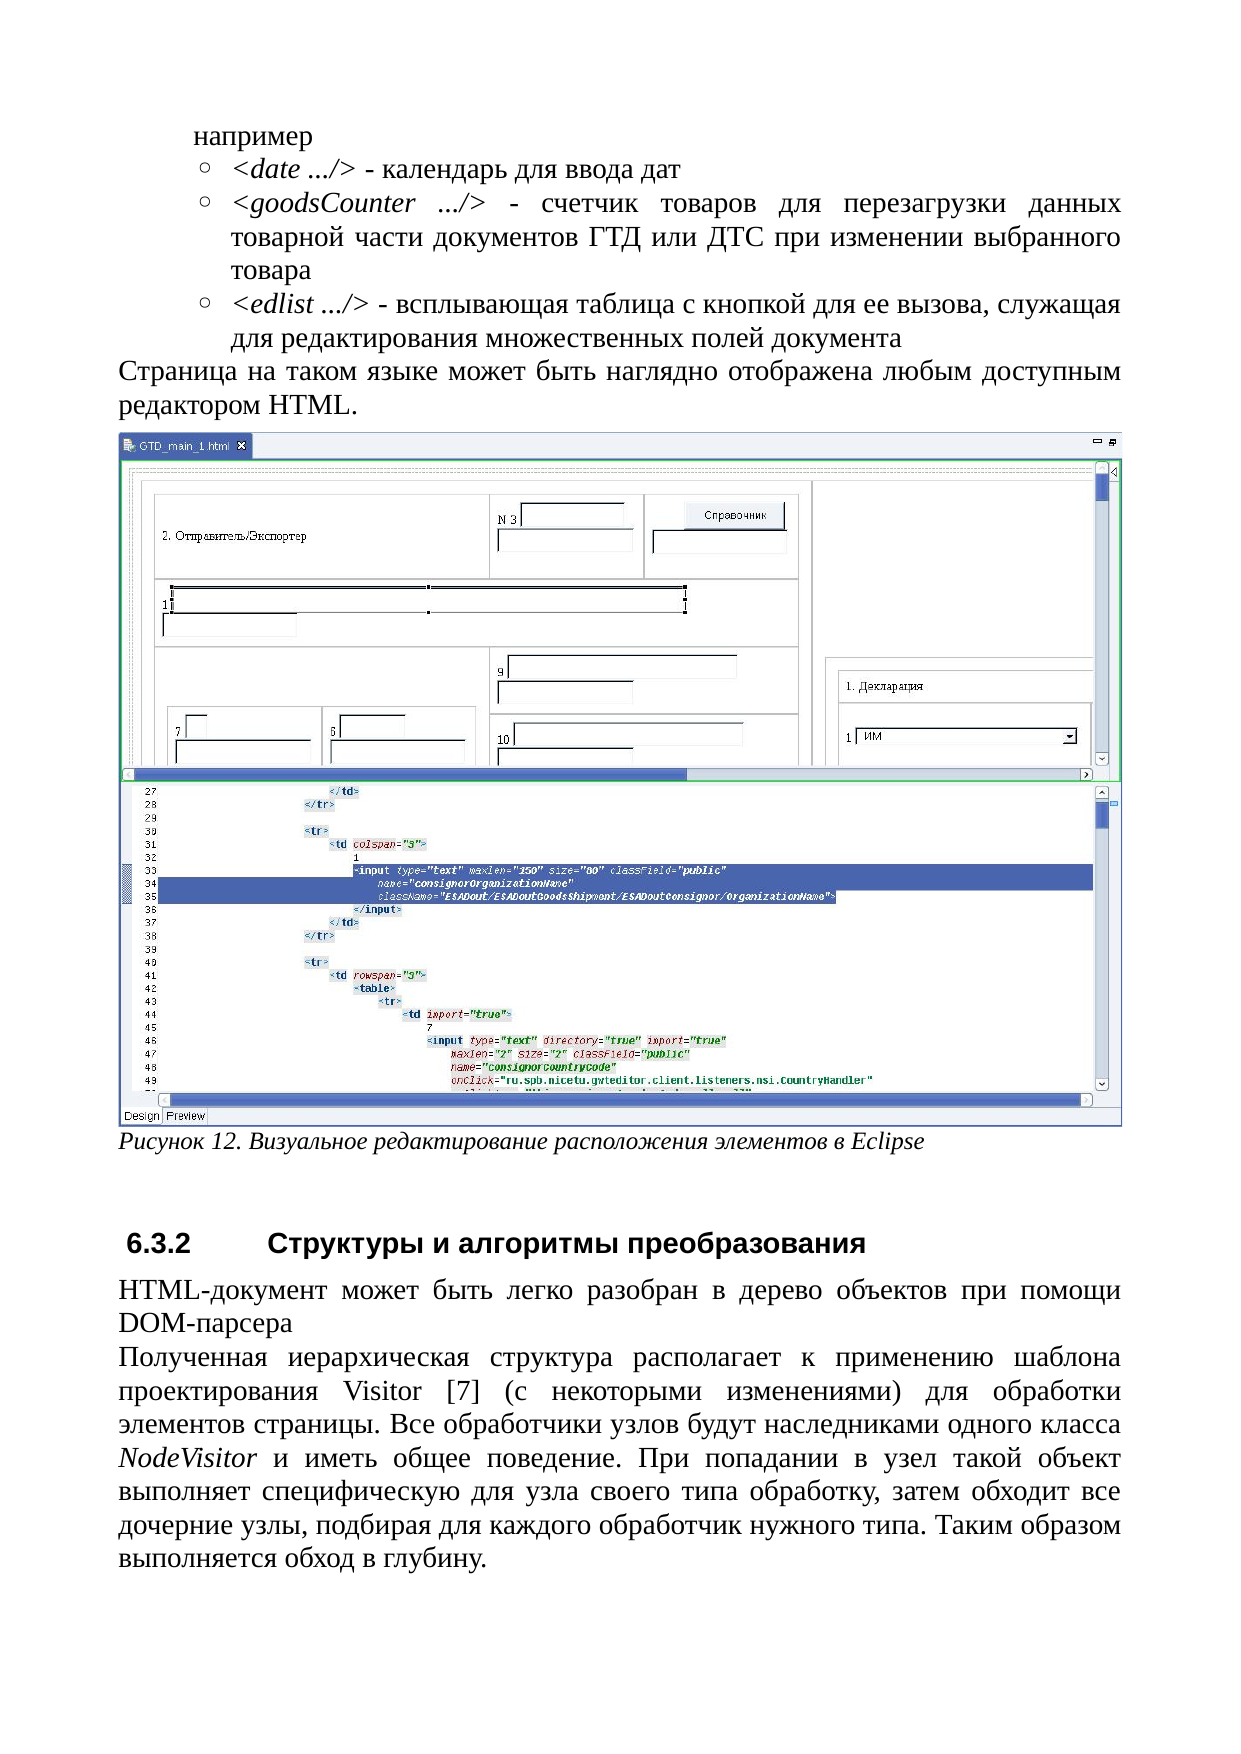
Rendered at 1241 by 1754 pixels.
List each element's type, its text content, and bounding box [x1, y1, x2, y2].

list <goodsCounter .../> - счетчик товаров для перезагрузки данных товарной части документов ГТД или ДТС при изменении выбранного товара [193, 185, 1122, 286]
list Полученная иерархическая структура располагает к применению шаблона проектирования Visitor [7] (с некоторыми изменениями) для обработки элементов страницы. Все обработчики узлов будут наследниками одного класса NodeVisitor и иметь общее поведение. При попадании в узел такой объект выполняет специфическую для узла своего типа обработку, затем обходит все дочерние узлы, подбирая для каждого обработчик нужного типа. Таким образом выполняется обход в глубину. [81, 1339, 1122, 1574]
subtitle Структуры и алгоритмы преобразования [118, 1226, 1122, 1259]
list например [156, 118, 1122, 152]
text Рисунок 12. Визуальное редактирование расположения элементов в Eclipse [118, 1127, 1122, 1155]
list HTML-документ может быть легко разобран в дерево объектов при помощи DOM-парсера [81, 1272, 1122, 1339]
list <edlist .../> - всплывающая таблица с кнопкой для ее вызова, служащая для редактирования множественных полей документа [193, 286, 1122, 353]
list <date .../> - календарь для ввода дат [193, 152, 1122, 185]
text Страница на таком языке может быть наглядно отображена любым доступным редактором HTML. [118, 353, 1122, 420]
picture [118, 432, 1123, 1127]
